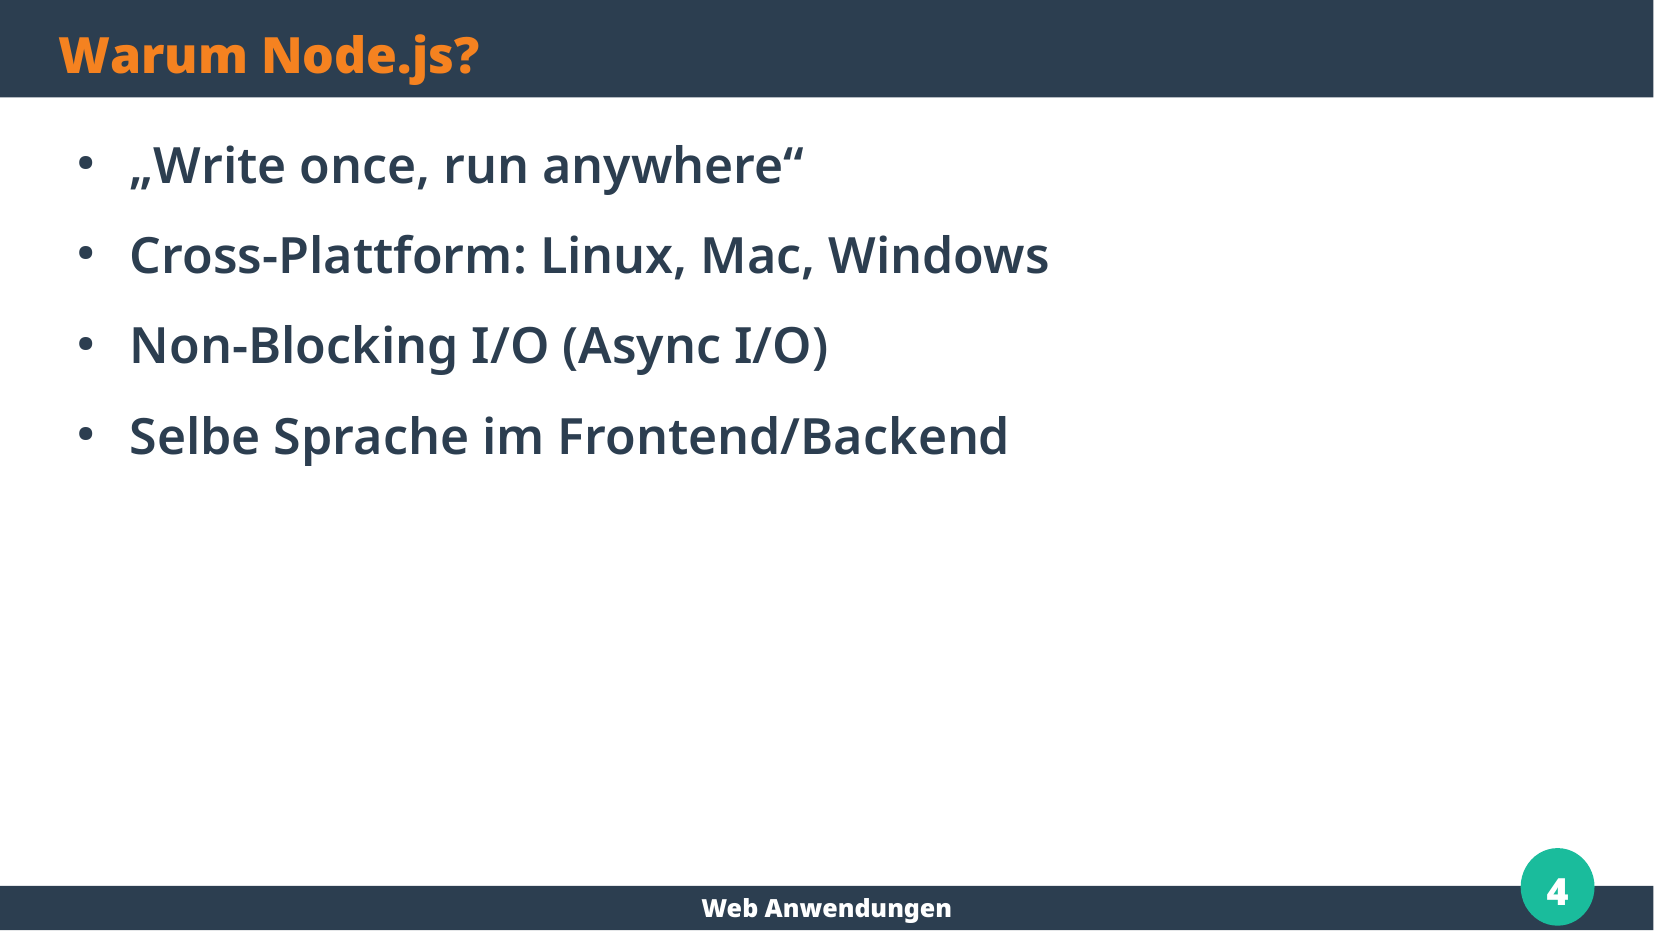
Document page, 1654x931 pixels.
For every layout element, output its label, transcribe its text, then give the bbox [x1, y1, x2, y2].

list „Write once, run anywhere“ Cross-Plattform: Linux, Mac, Windows Non-Blocking I/O (Async I/O) Selbe Sprache im Frontend/Backend [59, 129, 1595, 864]
title Warum Node.js? [59, 8, 1595, 89]
